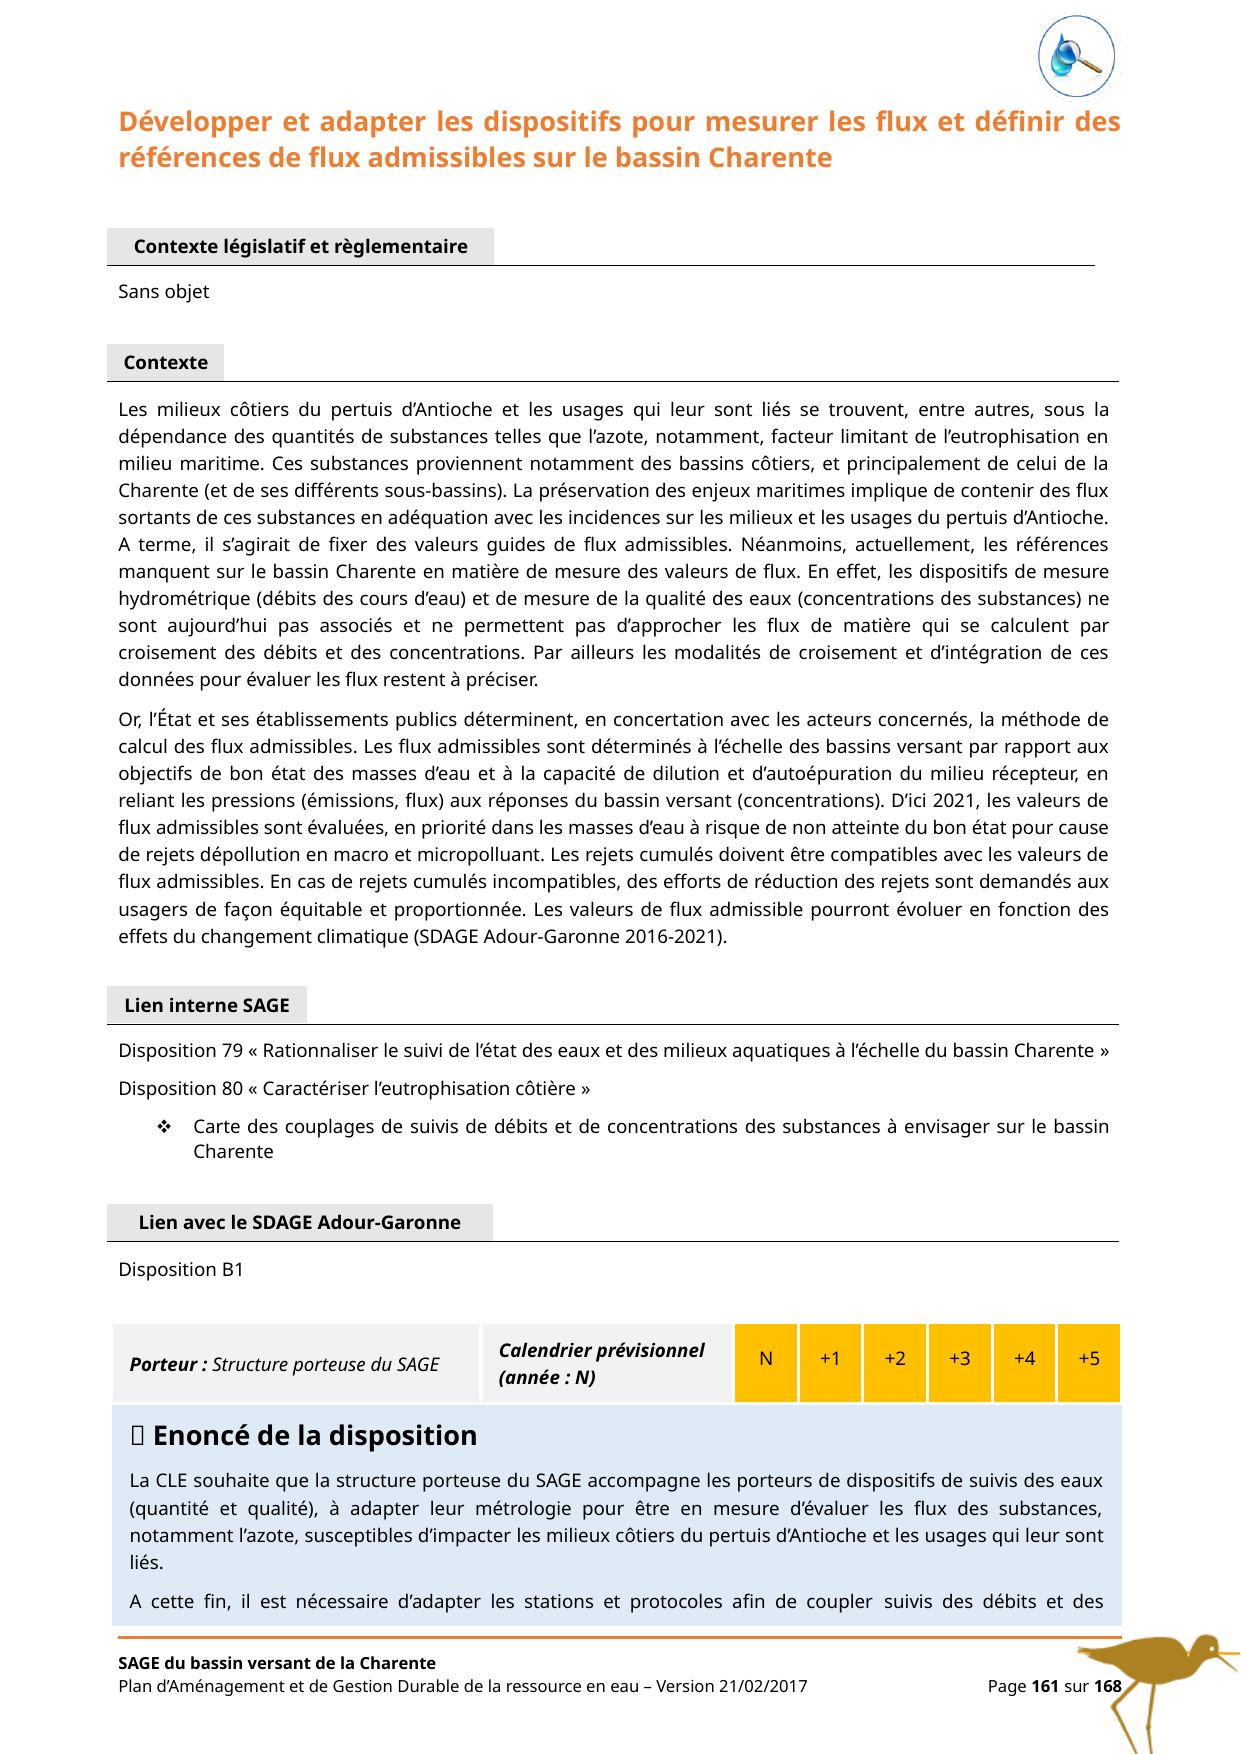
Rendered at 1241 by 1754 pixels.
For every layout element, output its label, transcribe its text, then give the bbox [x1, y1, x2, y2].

picture [1077, 1629, 1241, 1754]
table_cell Porteur : Structure porteuse du SAGE [113, 1324, 479, 1402]
table_cell [307, 986, 1122, 1023]
table_header [495, 228, 1095, 265]
table_cell Disposition 79 « Rationnaliser le suivi de l’état des eaux et des milieux aquatiques à l’échelle du bassin Charente » Disposition 80 « Caractériser l’eutrophisation côtière » Carte des couplages de suivis de débits et de concentrations des substances à envisager sur le bassin Charente [107, 1024, 1122, 1204]
table_cell +1 [800, 1324, 861, 1402]
table_cell Les milieux côtiers du pertuis d’Antioche et les usages qui leur sont liés se trouvent, entre autres, sous la dépendance des quantités de substances telles que l’azote, notamment, facteur limitant de l’eutrophisation en milieu maritime. Ces substances proviennent notamment des bassins côtiers, et principalement de celui de la Charente (et de ses différents sous-bassins). La préservation des enjeux maritimes implique de contenir des flux sortants de ces substances en adéquation avec les incidences sur les milieux et les usages du pertuis d’Antioche. A terme, il s’agirait de fixer des valeurs guides de flux admissibles. Néanmoins, actuellement, les références manquent sur le bassin Charente en matière de mesure des valeurs de flux. En effet, les dispositifs de mesure hydrométrique (débits des cours d’eau) et de mesure de la qualité des eaux (concentrations des substances) ne sont aujourd’hui pas associés et ne permettent pas d’approcher les flux de matière qui se calculent par croisement des débits et des concentrations. Par ailleurs les modalités de croisement et d’intégration de ces données pour évaluer les flux restent à préciser. Or, l’État et ses établissements publics déterminent, en concertation avec les acteurs concernés, la méthode de calcul des flux admissibles. Les flux admissibles sont déterminés à l’échelle des bassins versant par rapport aux objectifs de bon état des masses d’eau et à la capacité de dilution et d’autoépuration du milieu récepteur, en reliant les pressions (émissions, flux) aux réponses du bassin versant (concentrations). D’ici 2021, les valeurs de flux admissibles sont évaluées, en priorité dans les masses d’eau à risque de non atteinte du bon état pour cause de rejets dépollution en macro et micropolluant. Les rejets cumulés doivent être compatibles avec les valeurs de flux admissibles. En cas de rejets cumulés incompatibles, des efforts de réduction des rejets sont demandés aux usagers de façon équitable et proportionnée. Les valeurs de flux admissible pourront évoluer en fonction des effets du changement climatique (SDAGE Adour-Garonne 2016-2021). [107, 381, 1122, 986]
table_header Contexte [107, 344, 224, 381]
table_header Contexte législatif et règlementaire [107, 228, 494, 265]
subtitle Développer et adapter les dispositifs pour mesurer les flux et définir des références de flux admissibles sur le bassin Charente [118, 102, 1122, 176]
table_cell  Enoncé de la disposition La CLE souhaite que la structure porteuse du SAGE accompagne les porteurs de dispositifs de suivis des eaux (quantité et qualité), à adapter leur métrologie pour être en mesure d’évaluer les flux des substances, notamment l’azote, susceptibles d’impacter les milieux côtiers du pertuis d’Antioche et les usages qui leur sont liés. A cette fin, il est nécessaire d’adapter les stations et protocoles afin de coupler suivis des débits et des [112, 1405, 1122, 1626]
table_header [225, 344, 1122, 381]
table_cell Sans objet [107, 266, 1095, 304]
table_cell Lien avec le SDAGE Adour-Garonne [107, 1204, 493, 1241]
table_cell N [735, 1324, 797, 1402]
table_cell Calendrier prévisionnel (année : N) [483, 1324, 732, 1402]
table_cell [493, 1204, 1122, 1241]
table_cell +3 [929, 1324, 991, 1402]
table_cell [107, 1402, 112, 1626]
table_cell +2 [864, 1324, 926, 1402]
table_cell +5 [1058, 1324, 1120, 1402]
table_cell Lien interne SAGE [107, 986, 307, 1023]
table_cell Disposition B1 [107, 1241, 1122, 1321]
picture [1034, 11, 1123, 102]
table_cell +4 [994, 1324, 1055, 1402]
